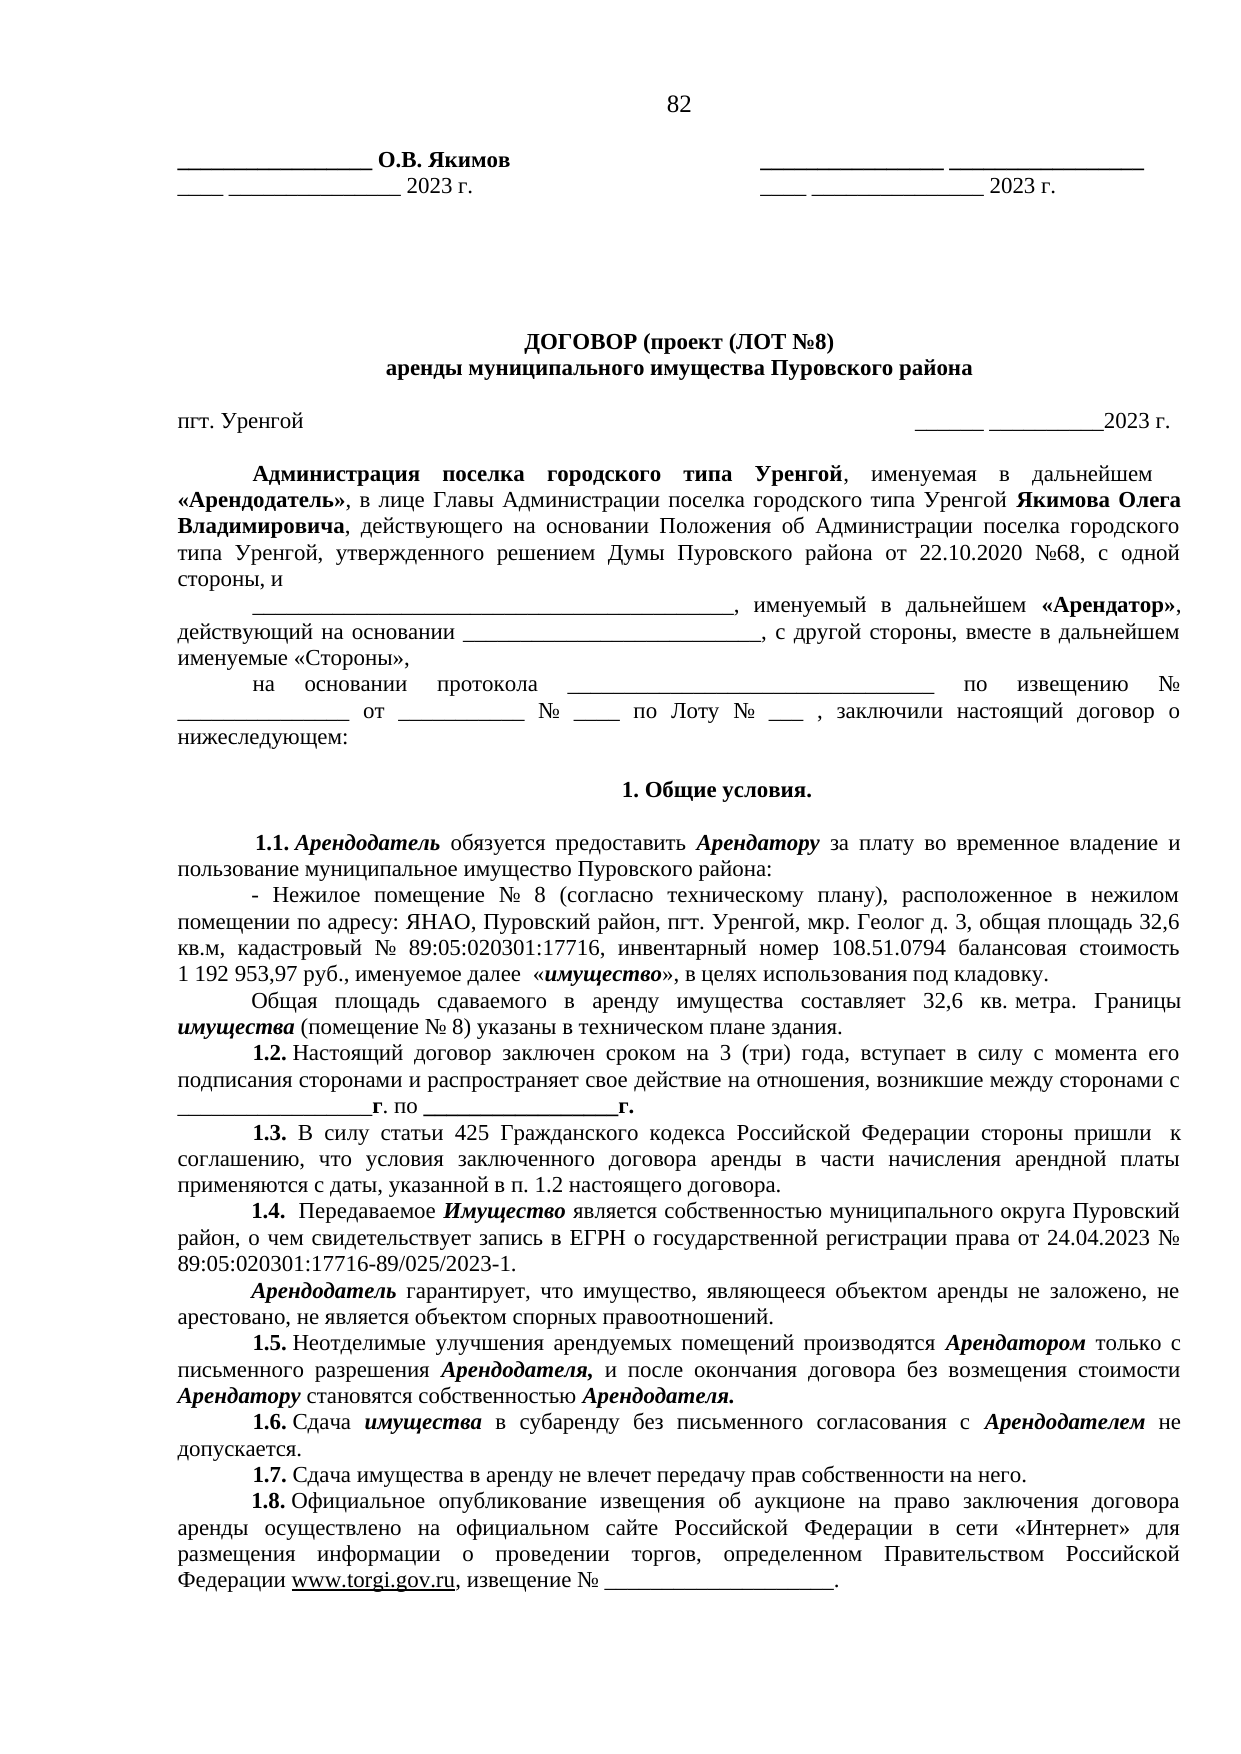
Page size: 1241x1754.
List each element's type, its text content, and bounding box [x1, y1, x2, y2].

text __________________________________________, именуемый в дальнейшем «Арендатор», действующий на основании __________________________, с другой стороны, вместе в дальнейшем именуемые «Стороны», [177, 591, 1181, 671]
text аренды муниципального имущества Пуровского района [177, 354, 1181, 381]
table_cell ____ _______________ 2023 г. [749, 173, 1192, 199]
table_cell ____ _______________ 2023 г. [166, 173, 639, 199]
text 1.8. Официальное опубликование извещения об аукционе на право заключения договора аренды осуществлено на официальном сайте Российской Федерации в сети «Интернет» для размещения информации о проведении торгов, определенном Правительством Российской Федерации www.torgi.gov.ru, извещение № ____________________. [177, 1487, 1181, 1593]
text пгт. Уренгой ______ __________2023 г. [177, 407, 1181, 433]
subtitle ДОГОВОР (проект (ЛОТ №8) [177, 328, 1181, 354]
table_cell [639, 146, 749, 172]
text 1.4. Передаваемое Имущество является собственностью муниципального округа Пуровский район, о чем свидетельствует запись в ЕГРН о государственной регистрации права от 24.04.2023 № 89:05:020301:17716-89/025/2023-1. [177, 1198, 1181, 1277]
text 1.3. В силу статьи 425 Гражданского кодекса Российской Федерации стороны пришли к соглашению, что условия заключенного договора аренды в части начисления арендной платы применяются с даты, указанной в п. 1.2 настоящего договора. [177, 1118, 1181, 1198]
table_cell _________________ О.В. Якимов [166, 146, 639, 172]
text 1.6. Сдача имущества в субаренду без письменного согласования с Арендодателем не допускается. [177, 1408, 1181, 1461]
table_cell ________________ _________________ [749, 146, 1192, 172]
text 1.7. Сдача имущества в аренду не влечет передачу прав собственности на него. [177, 1461, 1181, 1487]
text 1.5. Неотделимые улучшения арендуемых помещений производятся Арендатором только с письменного разрешения Арендодателя, и после окончания договора без возмещения стоимости Арендатору становятся собственностью Арендодателя. [177, 1329, 1181, 1408]
text Арендодатель гарантирует, что имущество, являющееся объектом аренды не заложено, не арестовано, не является объектом спорных правоотношений. [177, 1277, 1181, 1329]
text на основании протокола ________________________________ по извещению № _______________ от ___________ № ____ по Лоту № ___ , заключили настоящий договор о нижеследующем: [177, 671, 1181, 749]
text 1. Общие условия. [177, 776, 1181, 802]
text 1.2. Настоящий договор заключен сроком на 3 (три) года, вступает в силу с момента его подписания сторонами и распространяет свое действие на отношения, возникшие между сторонами с _________________г. по _________________г. [177, 1039, 1181, 1118]
text Администрация поселка городского типа Уренгой, именуемая в дальнейшем «Арендодатель», в лице Главы Администрации поселка городского типа Уренгой Якимова Олега Владимировича, действующего на основании Положения об Администрации поселка городского типа Уренгой, утвержденного решением Думы Пуровского района от 22.10.2020 №68, с одной стороны, и [177, 460, 1181, 591]
text - Нежилое помещение № 8 (согласно техническому плану), расположенное в нежилом помещении по адресу: ЯНАО, Пуровский район, пгт. Уренгой, мкр. Геолог д. 3, общая площадь 32,6 кв.м, кадастровый № 89:05:020301:17716, инвентарный номер 108.51.0794 балансовая стоимость 1 192 953,97 руб., именуемое далее «имущество», в целях использования под кладовку. [177, 881, 1181, 987]
text 1.1. Арендодатель обязуется предоставить Арендатору за плату во временное владение и пользование муниципальное имущество Пуровского района: [177, 829, 1181, 881]
table_cell [639, 173, 749, 199]
text Общая площадь сдаваемого в аренду имущества составляет 32,6 кв. метра. Границы имущества (помещение № 8) указаны в техническом плане здания. [177, 987, 1181, 1039]
